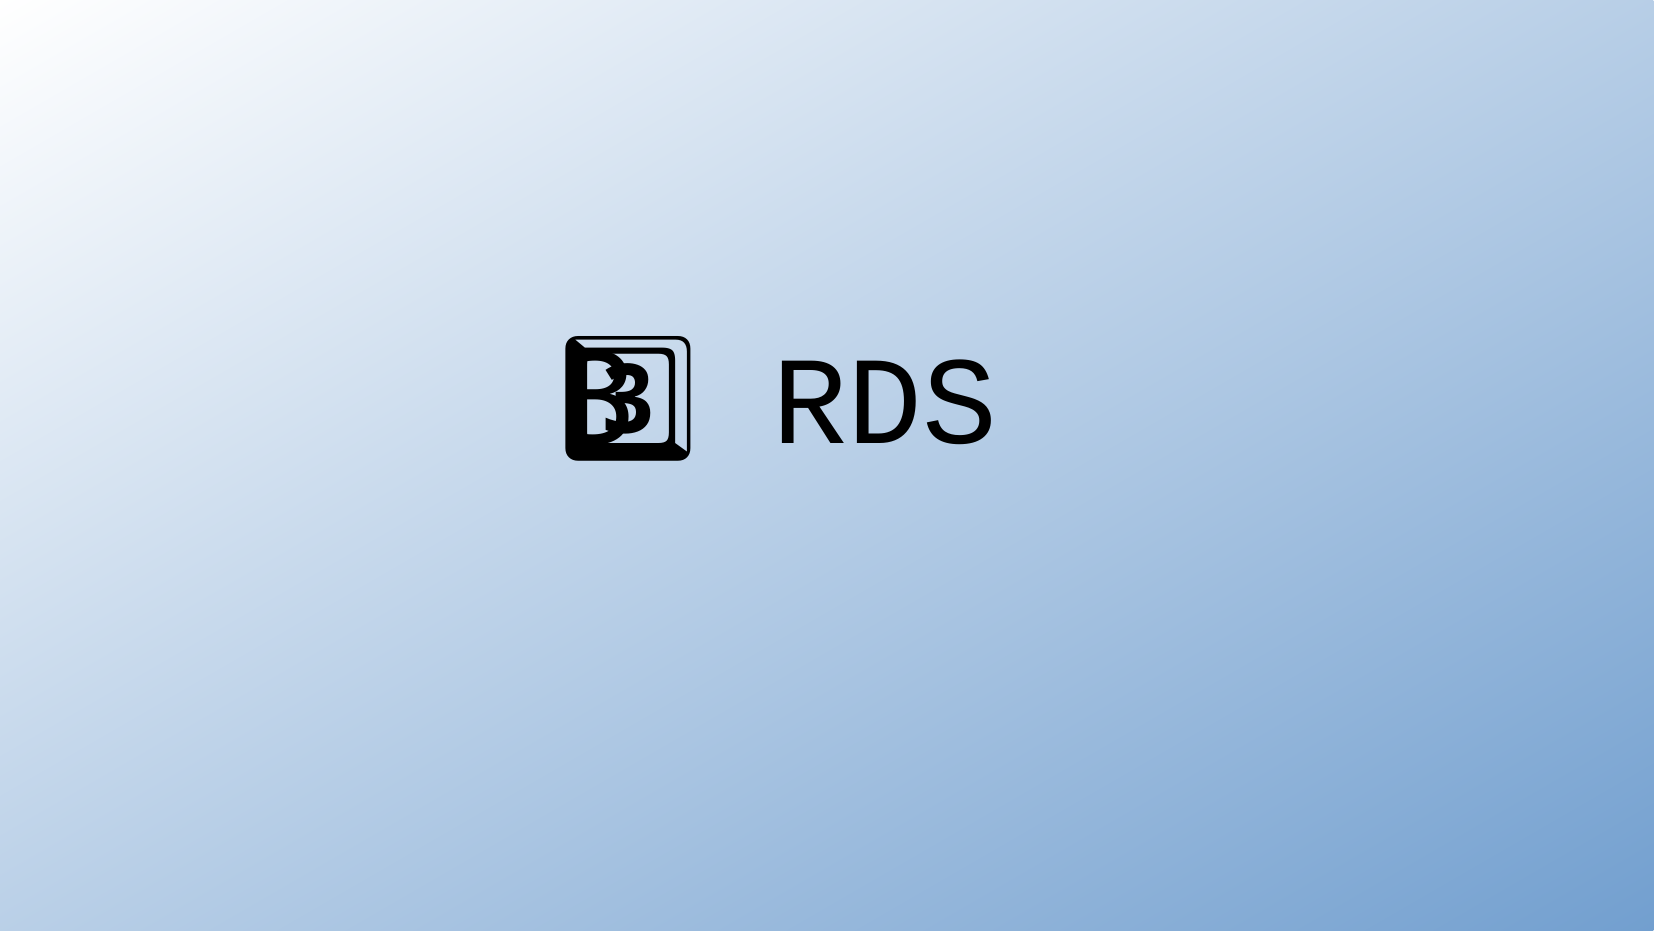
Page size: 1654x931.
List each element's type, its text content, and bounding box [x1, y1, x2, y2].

text_box 3️⃣ RDS [544, 332, 1157, 656]
